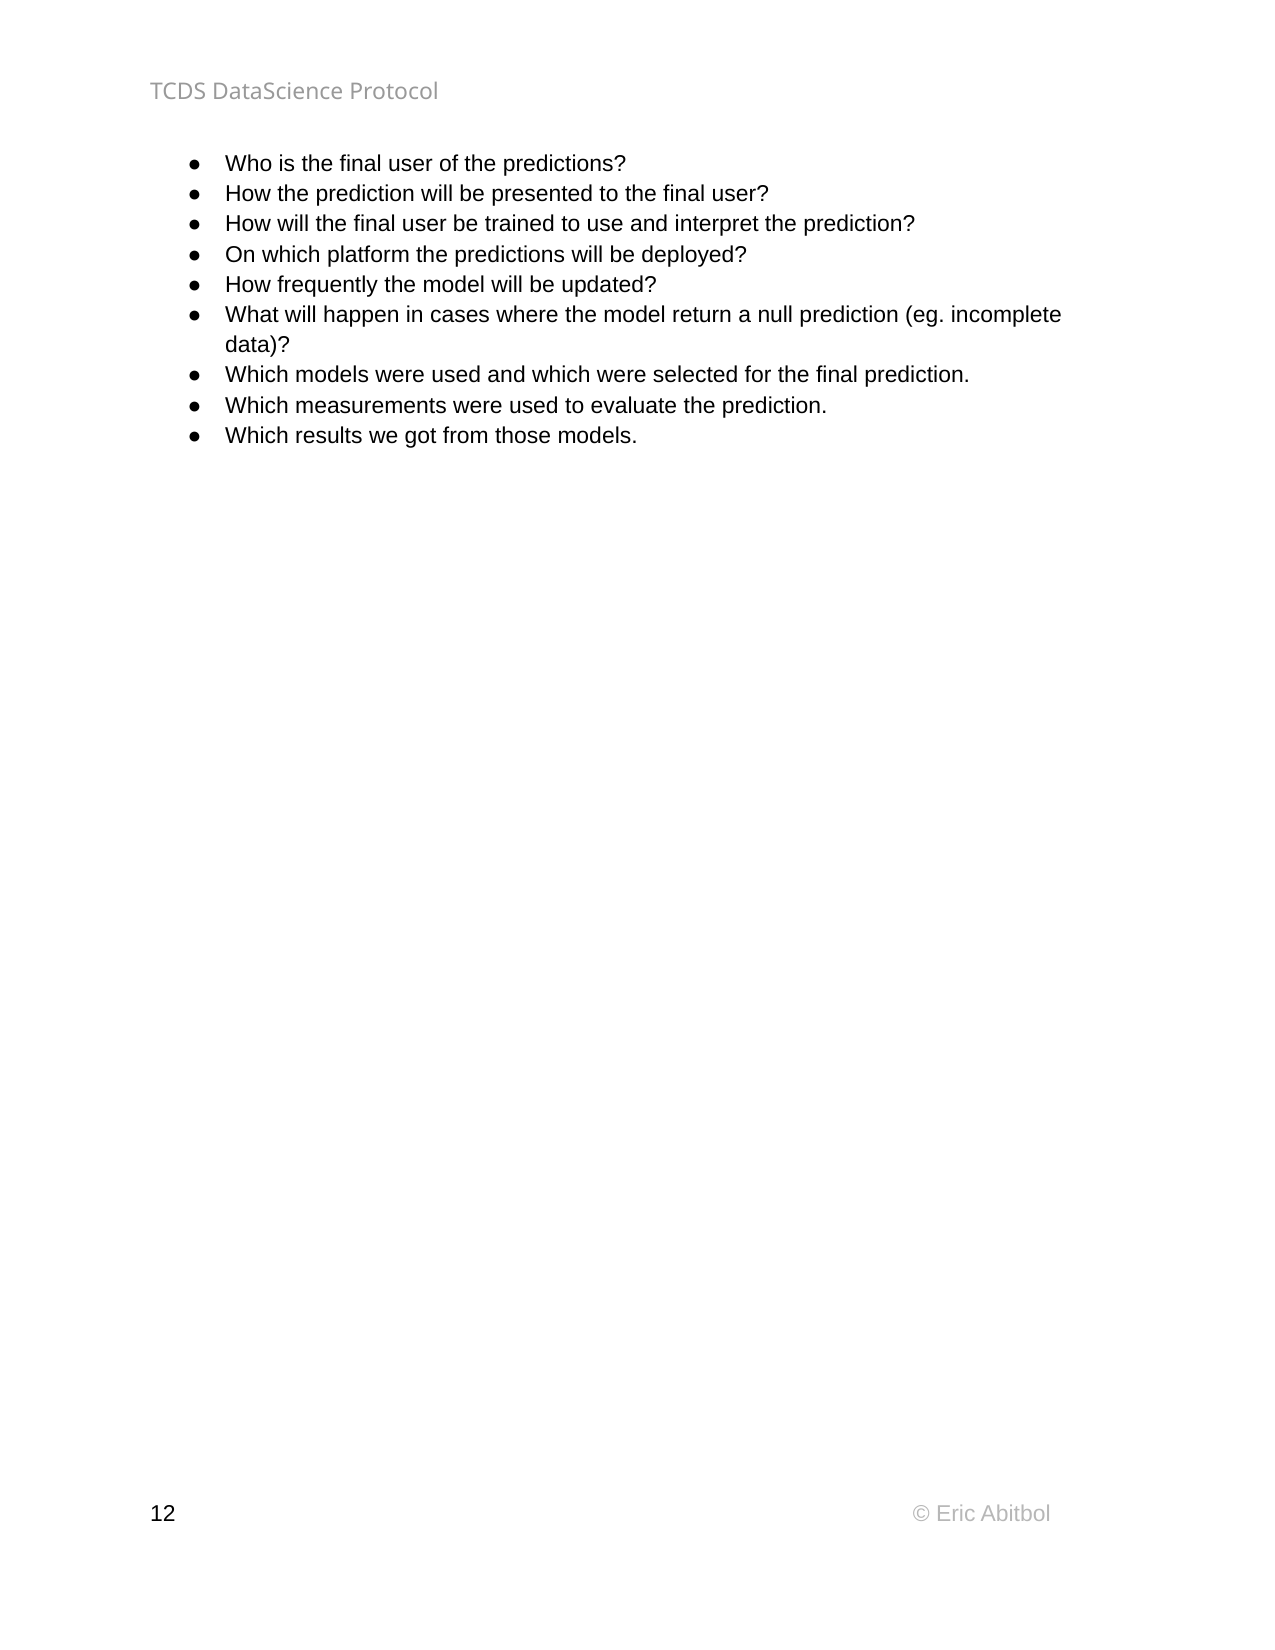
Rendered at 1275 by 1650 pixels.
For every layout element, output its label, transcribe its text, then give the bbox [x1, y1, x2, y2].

list Which measurements were used to evaluate the prediction. [187, 392, 1125, 418]
list How will the final user be trained to use and interpret the prediction? [187, 210, 1125, 237]
list On which platform the predictions will be deployed? [187, 241, 1125, 267]
list What will happen in cases where the model return a null prediction (eg. incomplete data)? [187, 301, 1125, 358]
list How frequently the model will be updated? [187, 271, 1125, 297]
list Which models were used and which were selected for the final prediction. [187, 361, 1125, 388]
list Which results we got from those models. [187, 422, 1125, 448]
list Who is the final user of the predictions? [187, 150, 1125, 176]
list How the prediction will be presented to the final user? [187, 180, 1125, 207]
